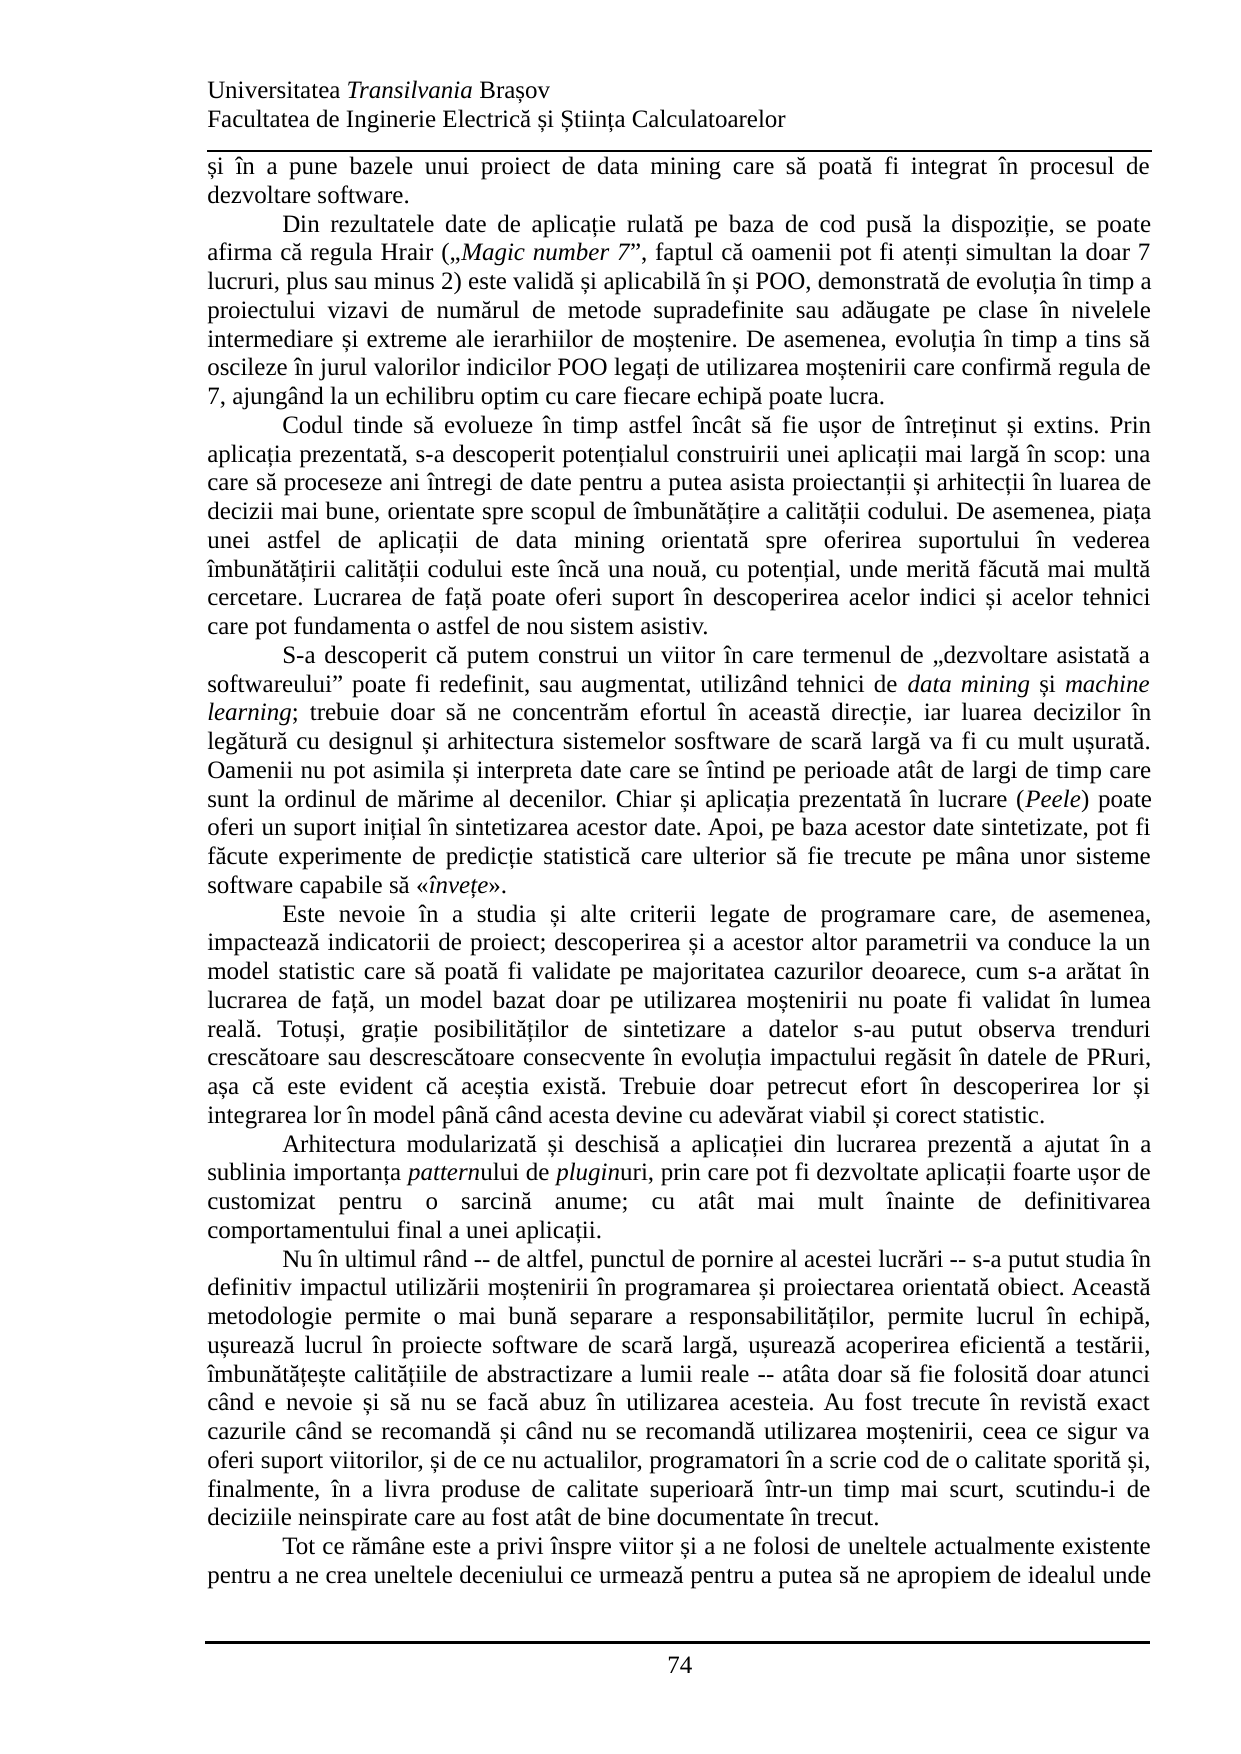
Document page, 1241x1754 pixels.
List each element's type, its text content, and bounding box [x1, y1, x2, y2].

text și în a pune bazele unui proiect de data mining care să poată fi integrat în procesul de dezvoltare software. [207, 152, 1152, 209]
text Din rezultatele date de aplicație rulată pe baza de cod pusă la dispoziție, se poate afirma că regula Hrair („Magic number 7”, faptul că oamenii pot fi atenți simultan la doar 7 lucruri, plus sau minus 2) este validă și aplicabilă în și POO, demonstrată de evoluția în timp a proiectului vizavi de numărul de metode supradefinite sau adăugate pe clase în nivelele intermediare și extreme ale ierarhiilor de moștenire. De asemenea, evoluția în timp a tins să oscileze în jurul valorilor indicilor POO legați de utilizarea moștenirii care confirmă regula de 7, ajungând la un echilibru optim cu care fiecare echipă poate lucra. [207, 209, 1152, 410]
text Este nevoie în a studia și alte criterii legate de programare care, de asemenea, impactează indicatorii de proiect; descoperirea și a acestor altor parametrii va conduce la un model statistic care să poată fi validate pe majoritatea cazurilor deoarece, cum s-a arătat în lucrarea de față, un model bazat doar pe utilizarea moștenirii nu poate fi validat în lumea reală. Totuși, grație posibilităților de sintetizare a datelor s-au putut observa trenduri crescătoare sau descrescătoare consecvente în evoluția impactului regăsit în datele de PRuri, așa că este evident că aceștia există. Trebuie doar petrecut efort în descoperirea lor și integrarea lor în model până când acesta devine cu adevărat viabil și corect statistic. [207, 899, 1152, 1129]
text Codul tinde să evolueze în timp astfel încât să fie ușor de întreținut și extins. Prin aplicația prezentată, s-a descoperit potențialul construirii unei aplicații mai largă în scop: una care să proceseze ani întregi de date pentru a putea asista proiectanții și arhitecții în luarea de decizii mai bune, orientate spre scopul de îmbunătățire a calității codului. De asemenea, piața unei astfel de aplicații de data mining orientată spre oferirea suportului în vederea îmbunătățirii calității codului este încă una nouă, cu potențial, unde merită făcută mai multă cercetare. Lucrarea de față poate oferi suport în descoperirea acelor indici și acelor tehnici care pot fundamenta o astfel de nou sistem asistiv. [207, 410, 1152, 640]
text Tot ce rămâne este a privi înspre viitor și a ne folosi de uneltele actualmente existente pentru a ne crea uneltele deceniului ce urmează pentru a putea să ne apropiem de idealul unde [207, 1531, 1152, 1589]
text Arhitectura modularizată și deschisă a aplicației din lucrarea prezentă a ajutat în a sublinia importanța patternului de pluginuri, prin care pot fi dezvoltate aplicații foarte ușor de customizat pentru o sarcină anume; cu atât mai mult înainte de definitivarea comportamentului final a unei aplicații. [207, 1129, 1152, 1244]
text Nu în ultimul rând -- de altfel, punctul de pornire al acestei lucrări -- s-a putut studia în definitiv impactul utilizării moștenirii în programarea și proiectarea orientată obiect. Această metodologie permite o mai bună separare a responsabilităților, permite lucrul în echipă, ușurează lucrul în proiecte software de scară largă, ușurează acoperirea eficientă a testării, îmbunătățește calitățiile de abstractizare a lumii reale -- atâta doar să fie folosită doar atunci când e nevoie și să nu se facă abuz în utilizarea acesteia. Au fost trecute în revistă exact cazurile când se recomandă și când nu se recomandă utilizarea moștenirii, ceea ce sigur va oferi suport viitorilor, și de ce nu actualilor, programatori în a scrie cod de o calitate sporită și, finalmente, în a livra produse de calitate superioară într-un timp mai scurt, scutindu-i de deciziile neinspirate care au fost atât de bine documentate în trecut. [207, 1244, 1152, 1531]
text S-a descoperit că putem construi un viitor în care termenul de „dezvoltare asistată a softwareului” poate fi redefinit, sau augmentat, utilizând tehnici de data mining și machine learning; trebuie doar să ne concentrăm efortul în această direcție, iar luarea decizilor în legătură cu designul și arhitectura sistemelor sosftware de scară largă va fi cu mult ușurată. Oamenii nu pot asimila și interpreta date care se întind pe perioade atât de largi de timp care sunt la ordinul de mărime al decenilor. Chiar și aplicația prezentată în lucrare (Peele) poate oferi un suport inițial în sintetizarea acestor date. Apoi, pe baza acestor date sintetizate, pot fi făcute experimente de predicție statistică care ulterior să fie trecute pe mâna unor sisteme software capabile să «învețe». [207, 640, 1152, 899]
